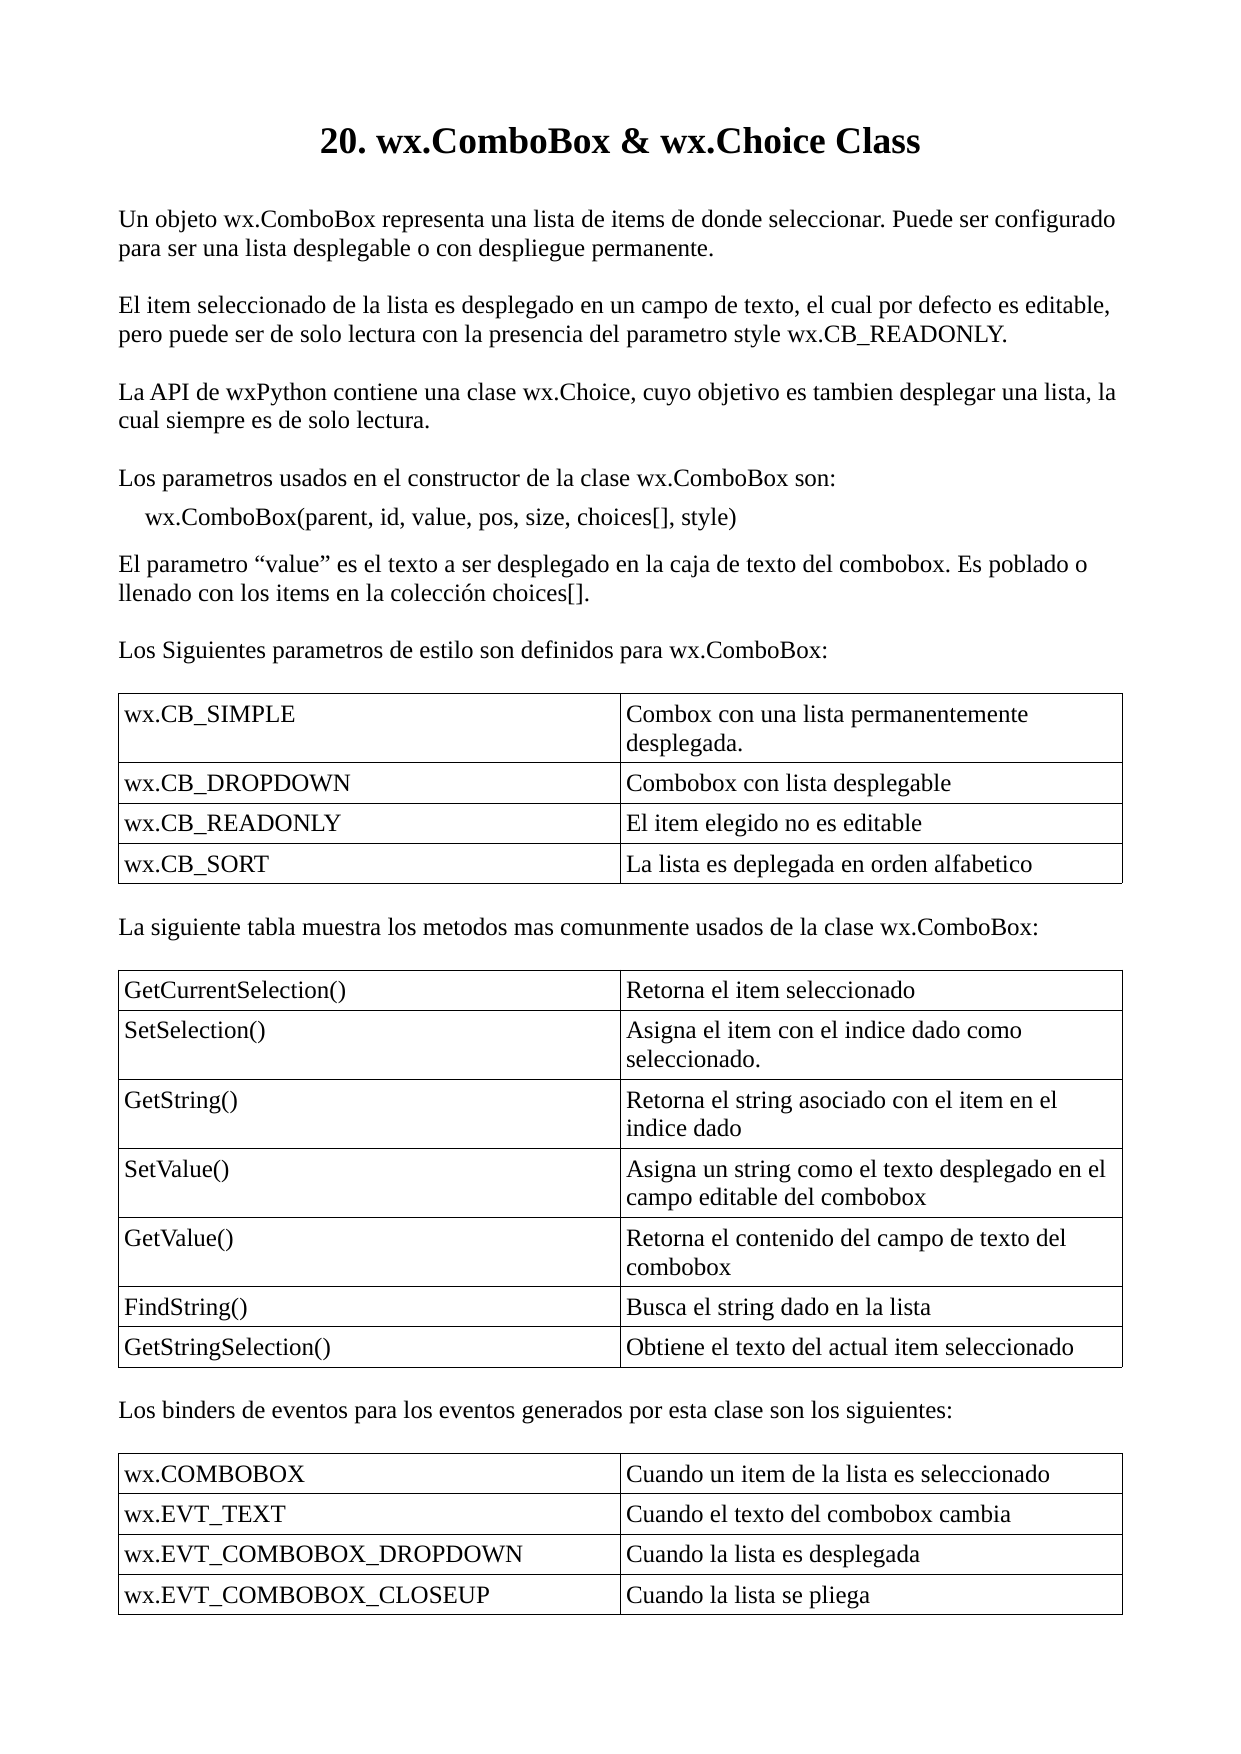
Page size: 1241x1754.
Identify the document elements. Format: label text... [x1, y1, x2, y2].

table_cell wx.EVT_COMBOBOX_DROPDOWN [119, 1535, 620, 1574]
table_cell Asigna el item con el indice dado como seleccionado. [621, 1011, 1122, 1079]
table_header Retorna el item seleccionado [621, 971, 1122, 1010]
table_cell SetValue() [119, 1149, 620, 1217]
text Los parametros usados en el constructor de la clase wx.ComboBox son: [118, 463, 1122, 492]
table_header GetCurrentSelection() [119, 971, 620, 1010]
table_cell wx.CB_READONLY [119, 804, 620, 843]
table_header Cuando un item de la lista es seleccionado [621, 1454, 1122, 1493]
table_cell Busca el string dado en la lista [621, 1287, 1122, 1326]
table_cell Retorna el contenido del campo de texto del combobox [621, 1218, 1122, 1286]
table_cell Cuando la lista es desplegada [621, 1535, 1122, 1574]
table_header Combox con una lista permanentemente desplegada. [621, 694, 1122, 762]
table_header wx.CB_SIMPLE [119, 694, 620, 762]
table_cell GetValue() [119, 1218, 620, 1286]
text La API de wxPython contiene una clase wx.Choice, cuyo objetivo es tambien desplegar una lista, la cual siempre es de solo lectura. [118, 377, 1122, 434]
text La siguiente tabla muestra los metodos mas comunmente usados de la clase wx.ComboBox: [118, 912, 1122, 941]
table_cell Cuando la lista se pliega [621, 1575, 1122, 1614]
table_cell Asigna un string como el texto desplegado en el campo editable del combobox [621, 1149, 1122, 1217]
table_cell wx.CB_SORT [119, 844, 620, 883]
text Los binders de eventos para los eventos generados por esta clase son los siguientes: [118, 1396, 1122, 1424]
table_cell GetStringSelection() [119, 1327, 620, 1367]
table_cell Obtiene el texto del actual item seleccionado [621, 1327, 1122, 1367]
table_cell El item elegido no es editable [621, 804, 1122, 843]
text 20. wx.ComboBox & wx.Choice Class [118, 118, 1122, 161]
table_cell Cuando el texto del combobox cambia [621, 1494, 1122, 1534]
table_cell Combobox con lista desplegable [621, 763, 1122, 802]
table_cell GetString() [119, 1080, 620, 1148]
text Los Siguientes parametros de estilo son definidos para wx.ComboBox: [118, 636, 1122, 664]
text Un objeto wx.ComboBox representa una lista de items de donde seleccionar. Puede ser configurado para ser una lista desplegable o con despliegue permanente. [118, 204, 1122, 262]
table_header wx.COMBOBOX [119, 1454, 620, 1493]
text El parametro “value” es el texto a ser desplegado en la caja de texto del combobox. Es poblado o llenado con los items en la colección choices[]. [118, 549, 1122, 607]
table_cell SetSelection() [119, 1011, 620, 1079]
table_cell wx.CB_DROPDOWN [119, 763, 620, 802]
table_cell La lista es deplegada en orden alfabetico [621, 844, 1122, 883]
table_cell wx.EVT_TEXT [119, 1494, 620, 1534]
table_cell FindString() [119, 1287, 620, 1326]
table_cell wx.EVT_COMBOBOX_CLOSEUP [119, 1575, 620, 1614]
text El item seleccionado de la lista es desplegado en un campo de texto, el cual por defecto es editable, pero puede ser de solo lectura con la presencia del parametro style wx.CB_READONLY. [118, 291, 1122, 348]
table_cell Retorna el string asociado con el item en el indice dado [621, 1080, 1122, 1148]
